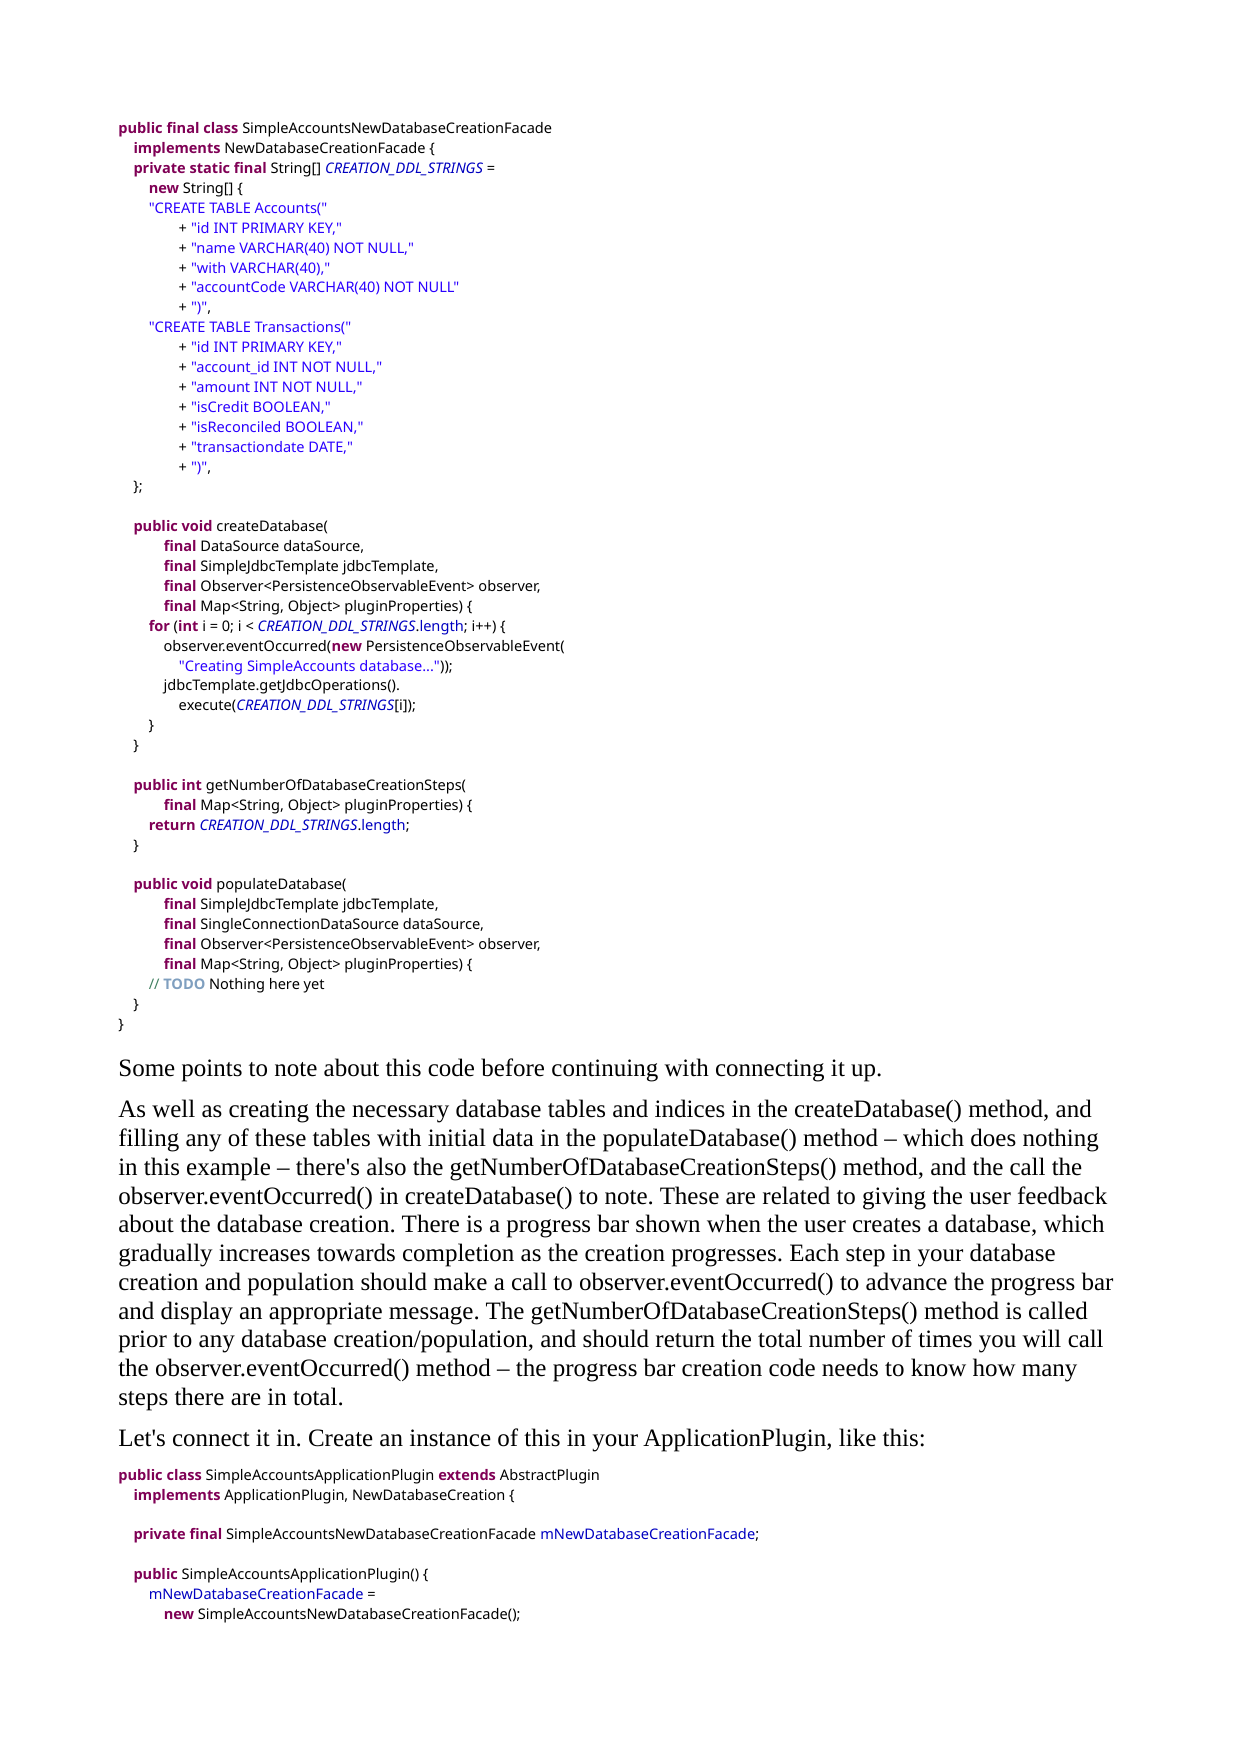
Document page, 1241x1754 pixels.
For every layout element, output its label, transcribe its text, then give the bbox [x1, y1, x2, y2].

text jdbcTemplate.getJdbcOperations(). [118, 675, 1122, 695]
text private final SimpleAccountsNewDatabaseCreationFacade mNewDatabaseCreationFacade; [118, 1524, 1122, 1544]
text Let's connect it in. Create an instance of this in your ApplicationPlugin, like this: [118, 1423, 1122, 1452]
text implements NewDatabaseCreationFacade { [118, 138, 1122, 158]
text + "account_id INT NOT NULL," [118, 357, 1122, 377]
text + "name VARCHAR(40) NOT NULL," [118, 237, 1122, 257]
text final DataSource dataSource, [118, 536, 1122, 556]
text final Observer<PersistenceObservableEvent> observer, [118, 934, 1122, 954]
text final SingleConnectionDataSource dataSource, [118, 914, 1122, 934]
text }; [118, 476, 1122, 496]
text public void populateDatabase( [118, 874, 1122, 894]
text public final class SimpleAccountsNewDatabaseCreationFacade [118, 118, 1122, 138]
text + "amount INT NOT NULL," [118, 377, 1122, 397]
text + "isCredit BOOLEAN," [118, 397, 1122, 417]
text } [118, 993, 1122, 1013]
text } [118, 735, 1122, 755]
text execute(CREATION_DDL_STRINGS[i]); [118, 695, 1122, 715]
text public void createDatabase( [118, 516, 1122, 536]
text implements ApplicationPlugin, NewDatabaseCreation { [118, 1484, 1122, 1504]
text + "id INT PRIMARY KEY," [118, 337, 1122, 357]
text new SimpleAccountsNewDatabaseCreationFacade(); [118, 1604, 1122, 1624]
text final SimpleJdbcTemplate jdbcTemplate, [118, 894, 1122, 914]
text + "with VARCHAR(40)," [118, 257, 1122, 277]
text observer.eventOccurred(new PersistenceObservableEvent( [118, 635, 1122, 655]
text public SimpleAccountsApplicationPlugin() { [118, 1564, 1122, 1584]
text } [118, 834, 1122, 854]
text + "accountCode VARCHAR(40) NOT NULL" [118, 277, 1122, 297]
text return CREATION_DDL_STRINGS.length; [118, 814, 1122, 834]
text As well as creating the necessary database tables and indices in the createDatabase() method, and filling any of these tables with initial data in the populateDatabase() method – which does nothing in this example – there's also the getNumberOfDatabaseCreationSteps() method, and the call the observer.eventOccurred() in createDatabase() to note. These are related to giving the user feedback about the database creation. There is a progress bar shown when the user creates a database, which gradually increases towards completion as the creation progresses. Each step in your database creation and population should make a call to observer.eventOccurred() to advance the progress bar and display an appropriate message. The getNumberOfDatabaseCreationSteps() method is called prior to any database creation/population, and should return the total number of times you will call the observer.eventOccurred() method – the progress bar creation code needs to know how many steps there are in total. [118, 1094, 1122, 1411]
text mNewDatabaseCreationFacade = [118, 1584, 1122, 1604]
text "CREATE TABLE Transactions(" [118, 317, 1122, 337]
text final Map<String, Object> pluginProperties) { [118, 596, 1122, 616]
text private static final String[] CREATION_DDL_STRINGS = [118, 158, 1122, 178]
text + "transactiondate DATE," [118, 436, 1122, 456]
text + ")", [118, 456, 1122, 476]
text } [118, 715, 1122, 735]
text public class SimpleAccountsApplicationPlugin extends AbstractPlugin [118, 1464, 1122, 1484]
text new String[] { [118, 178, 1122, 198]
text } [118, 1013, 1122, 1033]
text Some points to note about this code before continuing with connecting it up. [118, 1053, 1122, 1082]
text for (int i = 0; i < CREATION_DDL_STRINGS.length; i++) { [118, 616, 1122, 635]
text "Creating SimpleAccounts database...")); [118, 655, 1122, 675]
text final Map<String, Object> pluginProperties) { [118, 794, 1122, 814]
text // TODO Nothing here yet [118, 974, 1122, 993]
text final Map<String, Object> pluginProperties) { [118, 954, 1122, 974]
text + "isReconciled BOOLEAN," [118, 417, 1122, 436]
text + ")", [118, 297, 1122, 317]
text + "id INT PRIMARY KEY," [118, 218, 1122, 237]
text public int getNumberOfDatabaseCreationSteps( [118, 775, 1122, 794]
text "CREATE TABLE Accounts(" [118, 198, 1122, 218]
text final SimpleJdbcTemplate jdbcTemplate, [118, 556, 1122, 576]
text final Observer<PersistenceObservableEvent> observer, [118, 576, 1122, 596]
